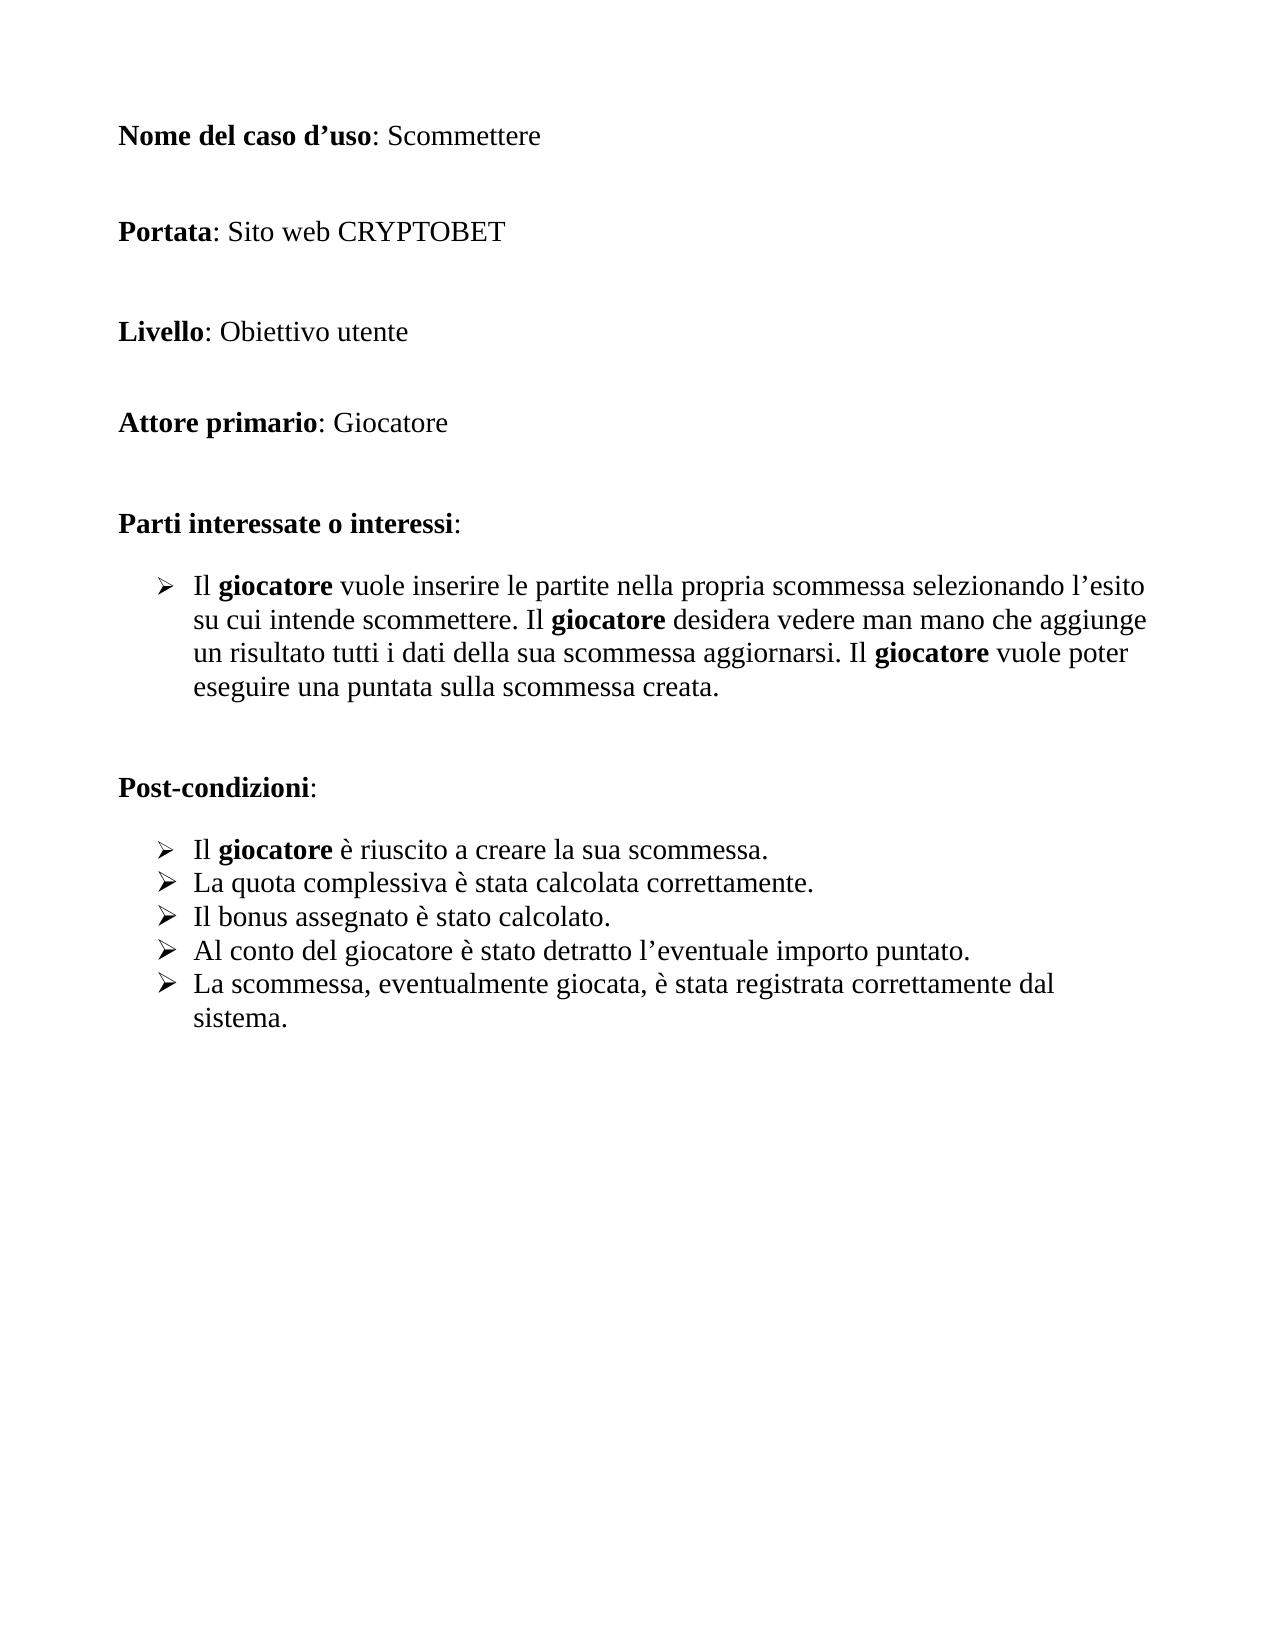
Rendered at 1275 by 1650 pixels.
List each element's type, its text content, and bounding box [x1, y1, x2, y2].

list Il giocatore vuole inserire le partite nella propria scommessa selezionando l’esito su cui intende scommettere. Il giocatore desidera vedere man mano che aggiunge un risultato tutti i dati della sua scommessa aggiornarsi. Il giocatore vuole poter eseguire una puntata sulla scommessa creata. [156, 568, 1157, 703]
text Post-condizioni: [118, 770, 1157, 803]
list La quota complessiva è stata calcolata correttamente. [156, 866, 1157, 899]
text Portata: Sito web CRYPTOBET [118, 214, 1157, 247]
list Il bonus assegnato è stato calcolato. [156, 899, 1157, 933]
list Il giocatore è riuscito a creare la sua scommessa. [156, 832, 1157, 866]
text Parti interessate o interessi: [118, 506, 1157, 540]
text Attore primario: Giocatore [118, 406, 1157, 439]
text Livello: Obiettivo utente [118, 314, 1157, 377]
text Nome del caso d’uso: Scommettere [118, 118, 1157, 152]
list La scommessa, eventualmente giocata, è stata registrata correttamente dal sistema. [156, 967, 1157, 1034]
list Al conto del giocatore è stato detratto l’eventuale importo puntato. [156, 933, 1157, 967]
